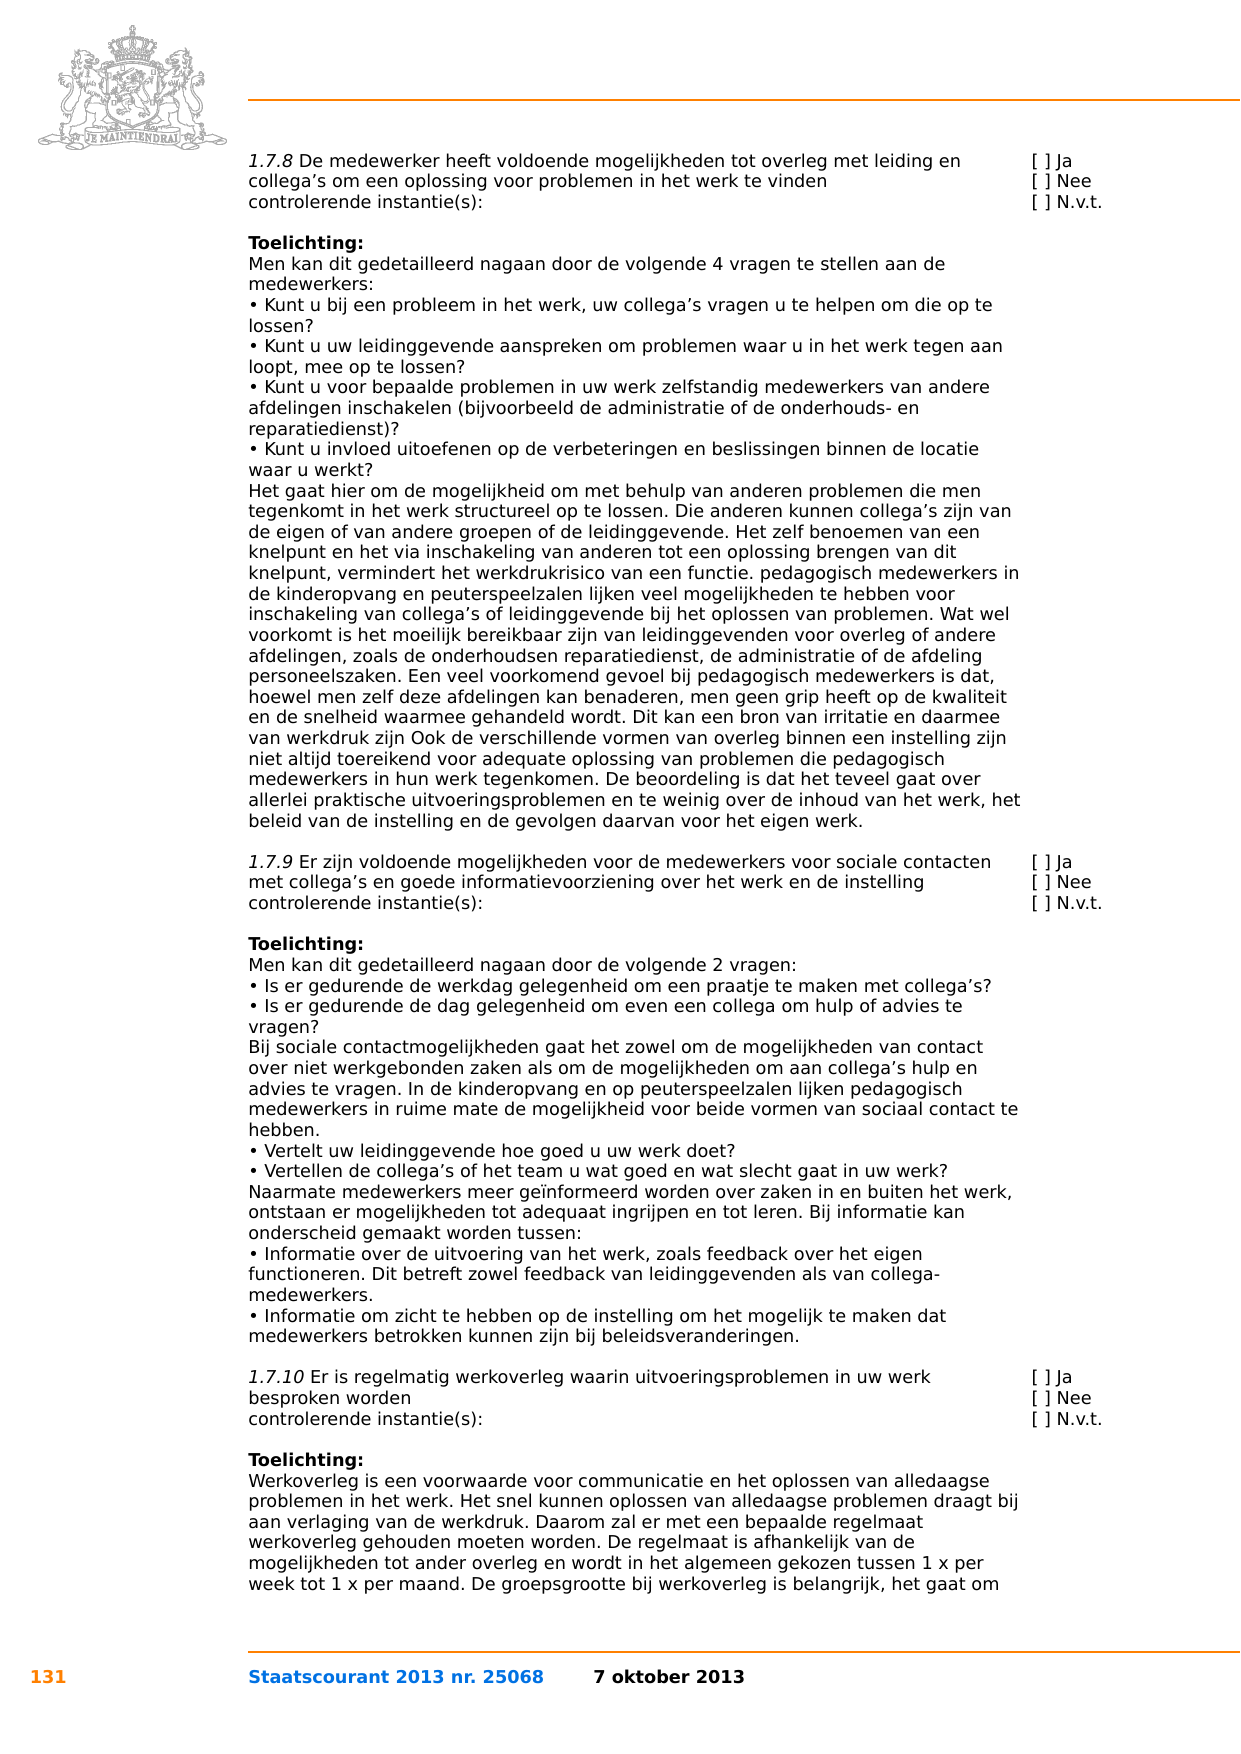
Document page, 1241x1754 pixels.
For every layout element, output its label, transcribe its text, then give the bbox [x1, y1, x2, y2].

table_cell [1026, 213, 1163, 233]
table_cell [ ] Ja [ ] Nee [ ] N.v.t. [1026, 1368, 1163, 1429]
table_cell [ ] Ja [ ] Nee [ ] N.v.t. [1026, 852, 1163, 914]
table_cell [248, 1429, 1026, 1450]
table_cell [248, 1347, 1163, 1367]
table_cell [1026, 1450, 1163, 1594]
table_cell 1.7.8 De medewerker heeft voldoende mogelijkheden tot overleg met leiding en collega’s om een oplossing voor problemen in het werk te vinden controlerende instantie(s): [248, 151, 1026, 212]
table_cell Toelichting: Men kan dit gedetailleerd nagaan door de volgende 4 vragen te stellen aan de medewerkers: • Kunt u bij een probleem in het werk, uw collega’s vragen u te helpen om die op te lossen? • Kunt u uw leidinggevende aanspreken om problemen waar u in het werk tegen aan loopt, mee op te lossen? • Kunt u voor bepaalde problemen in uw werk zelfstandig medewerkers van andere afdelingen inschakelen (bijvoorbeeld de administratie of de onderhouds- en reparatiedienst)? • Kunt u invloed uitoefenen op de verbeteringen en beslissingen binnen de locatie waar u werkt? Het gaat hier om de mogelijkheid om met behulp van anderen problemen die men tegenkomt in het werk structureel op te lossen. Die anderen kunnen collega’s zijn van de eigen of van andere groepen of de leidinggevende. Het zelf benoemen van een knelpunt en het via inschakeling van anderen tot een oplossing brengen van dit knelpunt, vermindert het werkdrukrisico van een functie. pedagogisch medewerkers in de kinderopvang en peuterspeelzalen lijken veel mogelijkheden te hebben voor inschakeling van collega’s of leidinggevende bij het oplossen van problemen. Wat wel voorkomt is het moeilijk bereikbaar zijn van leidinggevenden voor overleg of andere afdelingen, zoals de onderhoudsen reparatiedienst, de administratie of de afdeling personeelszaken. Een veel voorkomend gevoel bij pedagogisch medewerkers is dat, hoewel men zelf deze afdelingen kan benaderen, men geen grip heeft op de kwaliteit en de snelheid waarmee gehandeld wordt. Dit kan een bron van irritatie en daarmee van werkdruk zijn Ook de verschillende vormen van overleg binnen een instelling zijn niet altijd toereikend voor adequate oplossing van problemen die pedagogisch medewerkers in hun werk tegenkomen. De beoordeling is dat het teveel gaat over allerlei praktische uitvoeringsproblemen en te weinig over de inhoud van het werk, het beleid van de instelling en de gevolgen daarvan voor het eigen werk. [248, 233, 1026, 831]
table_cell [1026, 233, 1163, 831]
table_cell [248, 914, 1026, 934]
table_cell Toelichting: Men kan dit gedetailleerd nagaan door de volgende 2 vragen: • Is er gedurende de werkdag gelegenheid om een praatje te maken met collega’s? • Is er gedurende de dag gelegenheid om even een collega om hulp of advies te vragen? Bij sociale contactmogelijkheden gaat het zowel om de mogelijkheden van contact over niet werkgebonden zaken als om de mogelijkheden om aan collega’s hulp en advies te vragen. In de kinderopvang en op peuterspeelzalen lijken pedagogisch medewerkers in ruime mate de mogelijkheid voor beide vormen van sociaal contact te hebben. • Vertelt uw leidinggevende hoe goed u uw werk doet? • Vertellen de collega’s of het team u wat goed en wat slecht gaat in uw werk? Naarmate medewerkers meer geïnformeerd worden over zaken in en buiten het werk, ontstaan er mogelijkheden tot adequaat ingrijpen en tot leren. Bij informatie kan onderscheid gemaakt worden tussen: • Informatie over de uitvoering van het werk, zoals feedback over het eigen functioneren. Dit betreft zowel feedback van leidinggevenden als van collega-medewerkers. • Informatie om zicht te hebben op de instelling om het mogelijk te maken dat medewerkers betrokken kunnen zijn bij beleidsveranderingen. [248, 934, 1026, 1347]
table_cell [248, 130, 1163, 151]
table_cell [ ] Ja [ ] Nee [ ] N.v.t. [1026, 151, 1163, 212]
picture [38, 25, 227, 150]
table_cell [1026, 934, 1163, 1347]
table_cell [248, 831, 1163, 852]
table_cell [1026, 914, 1163, 934]
table_cell 1.7.9 Er zijn voldoende mogelijkheden voor de medewerkers voor sociale contacten met collega’s en goede informatievoorziening over het werk en de instelling controlerende instantie(s): [248, 852, 1026, 914]
table_cell [248, 213, 1026, 233]
table_cell Toelichting: Werkoverleg is een voorwaarde voor communicatie en het oplossen van alledaagse problemen in het werk. Het snel kunnen oplossen van alledaagse problemen draagt bij aan verlaging van de werkdruk. Daarom zal er met een bepaalde regelmaat werkoverleg gehouden moeten worden. De regelmaat is afhankelijk van de mogelijkheden tot ander overleg en wordt in het algemeen gekozen tussen 1 x per week tot 1 x per maand. De groepsgrootte bij werkoverleg is belangrijk, het gaat om [248, 1450, 1026, 1594]
table_cell 1.7.10 Er is regelmatig werkoverleg waarin uitvoeringsproblemen in uw werk besproken worden controlerende instantie(s): [248, 1368, 1026, 1429]
table_cell [1026, 1429, 1163, 1450]
